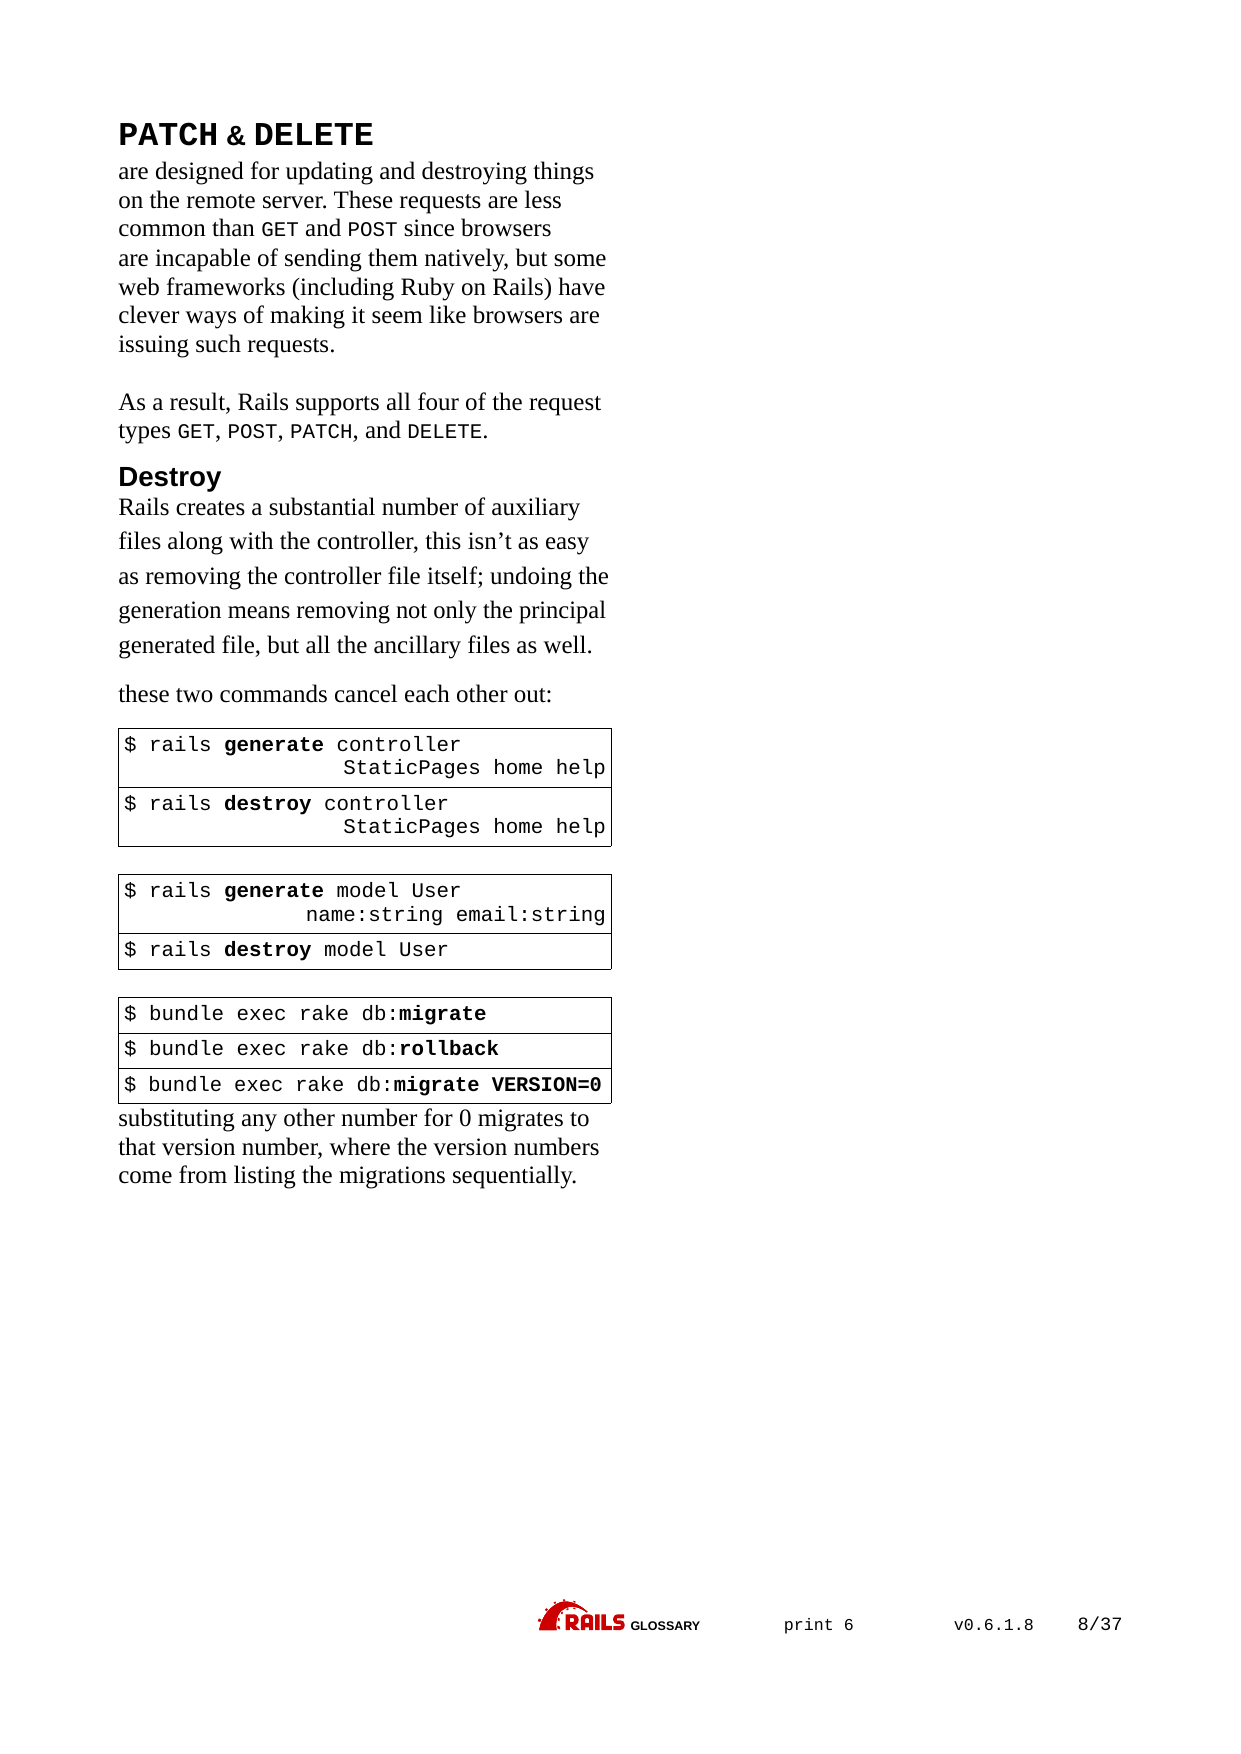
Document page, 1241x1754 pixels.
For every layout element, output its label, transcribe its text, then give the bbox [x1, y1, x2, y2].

text Rails creates a substantial number of auxiliary files along with the controller, this isn’t as easy as removing the controller file itself; undoing the generation means removing not only the principal generated file, but all the ancillary files as well. [118, 492, 611, 658]
subtitle Destroy [118, 460, 611, 492]
table_cell $ bundle exec rake db:rollback [119, 1034, 611, 1068]
subtitle PATCH & DELETE [118, 118, 611, 156]
table_header $ bundle exec rake db:migrate [119, 998, 611, 1032]
text As a result, Rails supports all four of the request types GET, POST, PATCH, and DELETE. [118, 387, 611, 445]
table_header $ rails generate controller StaticPages home help [119, 729, 611, 787]
text are incapable of sending them natively, but some web frameworks (including Ruby on Rails) have clever ways of making it seem like browsers are issuing such requests. [118, 243, 611, 358]
table_cell $ rails destroy model User [119, 934, 611, 968]
text are designed for updating and destroying things on the remote server. These requests are less common than GET and POST since browsers [118, 156, 611, 243]
table_header $ rails generate model User name:string email:string [119, 875, 611, 933]
table_cell $ rails destroy controller StaticPages home help [119, 788, 611, 846]
text substituting any other number for 0 migrates to that version number, where the version numbers come from listing the migrations sequentially. [118, 1104, 611, 1189]
text these two commands cancel each other out: [118, 679, 611, 707]
table_cell $ bundle exec rake db:migrate VERSION=0 [119, 1069, 611, 1103]
